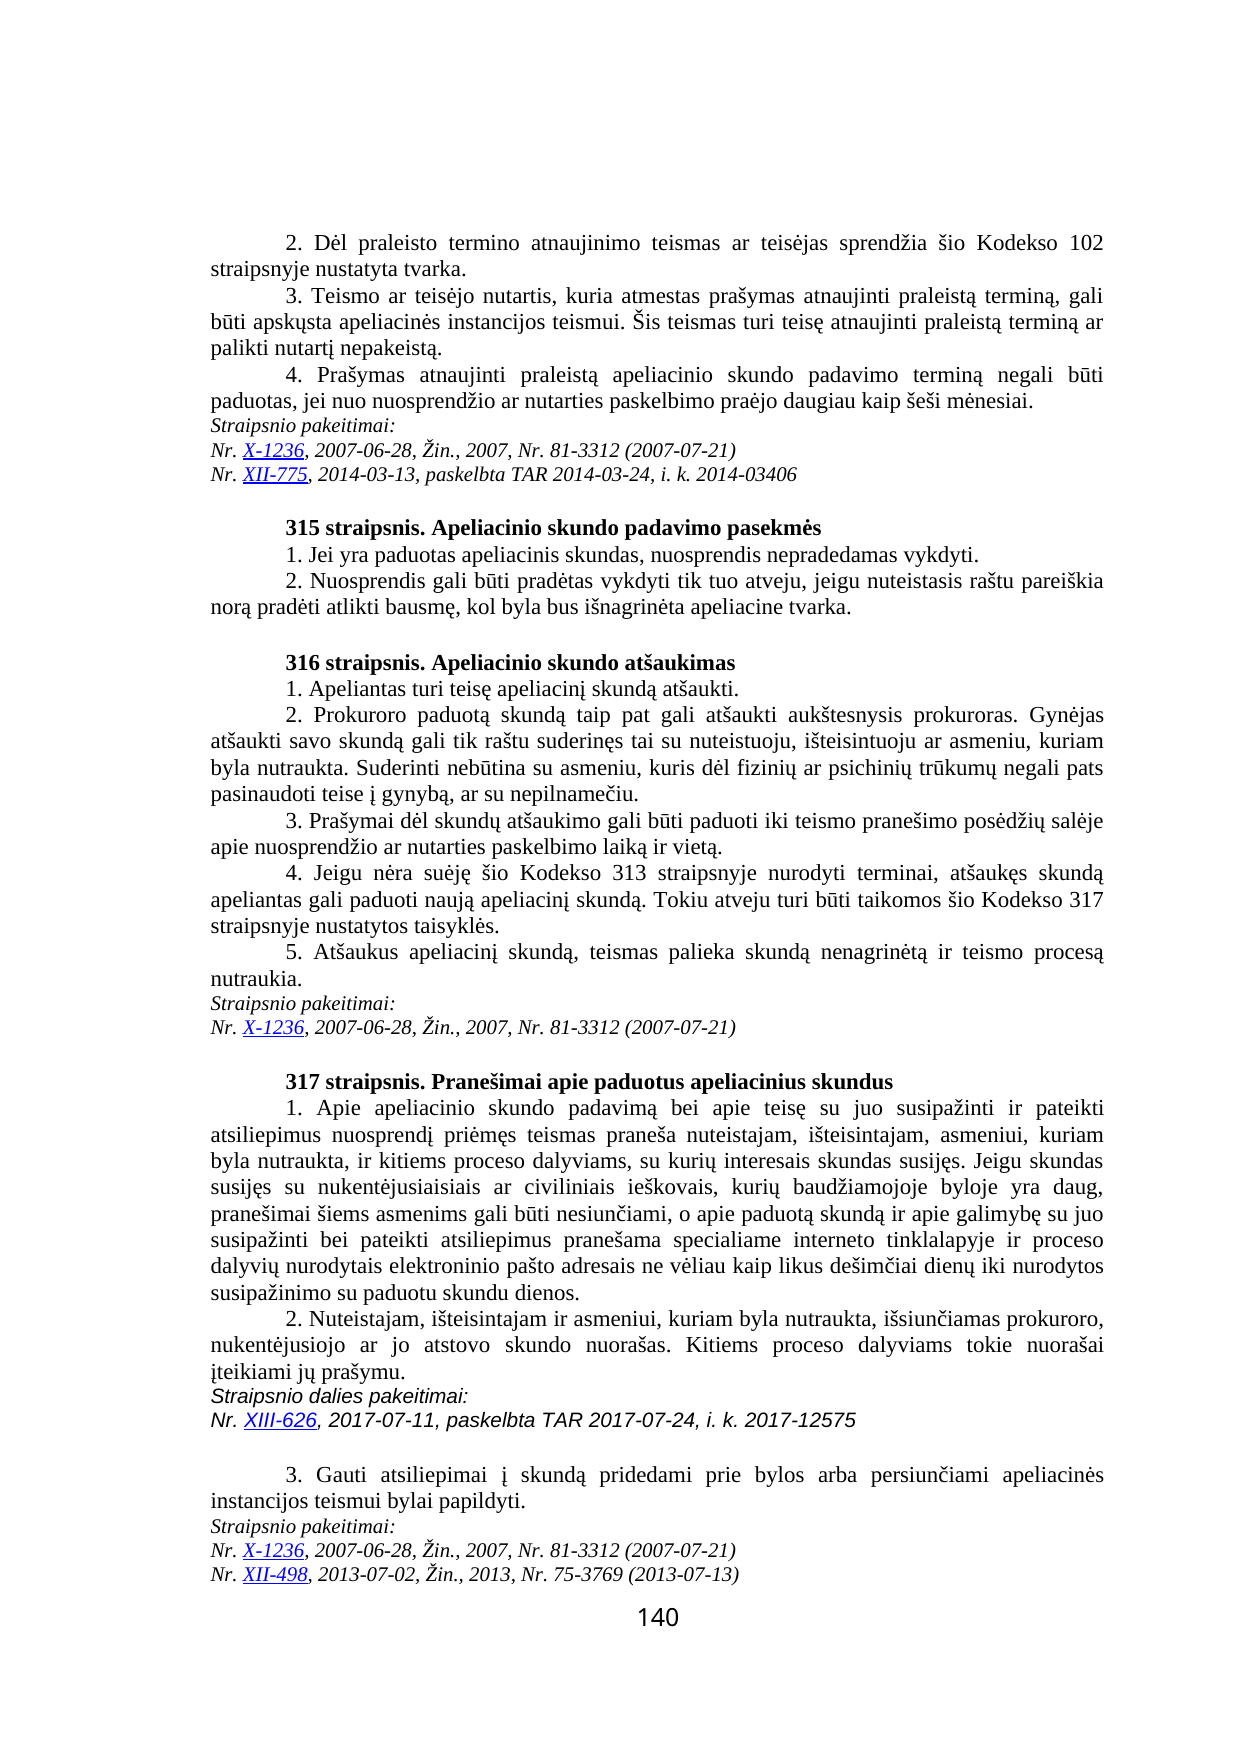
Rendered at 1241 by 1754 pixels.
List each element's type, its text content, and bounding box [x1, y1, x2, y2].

text Straipsnio pakeitimai: [210, 991, 1105, 1015]
text 1. Apeliantas turi teisę apeliacinį skundą atšaukti. [210, 675, 1105, 701]
text 315 straipsnis. Apeliacinio skundo padavimo pasekmės [210, 514, 1105, 541]
text 2. Prokuroro paduotą skundą taip pat gali atšaukti aukštesnysis prokuroras. Gynėjas atšaukti savo skundą gali tik raštu suderinęs tai su nuteistuoju, išteisintuoju ar asmeniu, kuriam byla nutraukta. Suderinti nebūtina su asmeniu, kuris dėl fizinių ar psichinių trūkumų negali pats pasinaudoti teise į gynybą, ar su nepilnamečiu. [210, 701, 1105, 807]
text Straipsnio pakeitimai: [210, 413, 1105, 437]
text 5. Atšaukus apeliacinį skundą, teismas palieka skundą nenagrinėtą ir teismo procesą nutraukia. [210, 938, 1105, 991]
text 2. Dėl praleisto termino atnaujinimo teismas ar teisėjas sprendžia šio Kodekso 102 straipsnyje nustatyta tvarka. [210, 229, 1105, 282]
text Nr. XII-498, 2013-07-02, Žin., 2013, Nr. 75-3769 (2013-07-13) [210, 1562, 1105, 1586]
text 2. Nuteistajam, išteisintajam ir asmeniui, kuriam byla nutraukta, išsiunčiamas prokuroro, nukentėjusiojo ar jo atstovo skundo nuorašas. Kitiems proceso dalyviams tokie nuorašai įteikiami jų prašymu. [210, 1305, 1105, 1384]
text Straipsnio pakeitimai: [210, 1514, 1105, 1538]
text Nr. X-1236, 2007-06-28, Žin., 2007, Nr. 81-3312 (2007-07-21) [210, 1538, 1105, 1562]
text 1. Apie apeliacinio skundo padavimą bei apie teisę su juo susipažinti ir pateikti atsiliepimus nuosprendį priėmęs teismas praneša nuteistajam, išteisintajam, asmeniui, kuriam byla nutraukta, ir kitiems proceso dalyviams, su kurių interesais skundas susijęs. Jeigu skundas susijęs su nukentėjusiaisiais ar civiliniais ieškovais, kurių baudžiamojoje byloje yra daug, pranešimai šiems asmenims gali būti nesiunčiami, o apie paduotą skundą ir apie galimybę su juo susipažinti bei pateikti atsiliepimus pranešama specialiame interneto tinklalapyje ir proceso dalyvių nurodytais elektroninio pašto adresais ne vėliau kaip likus dešimčiai dienų iki nurodytos susipažinimo su paduotu skundu dienos. [210, 1094, 1105, 1305]
text 317 straipsnis. Pranešimai apie paduotus apeliacinius skundus [210, 1068, 1105, 1094]
text Nr. XII-775, 2014-03-13, paskelbta TAR 2014-03-24, i. k. 2014-03406 [210, 462, 1105, 486]
text 3. Prašymai dėl skundų atšaukimo gali būti paduoti iki teismo pranešimo posėdžių salėje apie nuosprendžio ar nutarties paskelbimo laiką ir vietą. [210, 807, 1105, 859]
text 316 straipsnis. Apeliacinio skundo atšaukimas [210, 648, 1105, 675]
text Nr. XIII-626, 2017-07-11, paskelbta TAR 2017-07-24, i. k. 2017-12575 [210, 1408, 1105, 1432]
text Nr. X-1236, 2007-06-28, Žin., 2007, Nr. 81-3312 (2007-07-21) [210, 437, 1105, 462]
text Straipsnio dalies pakeitimai: [210, 1384, 1105, 1408]
text 4. Jeigu nėra suėję šio Kodekso 313 straipsnyje nurodyti terminai, atšaukęs skundą apeliantas gali paduoti naują apeliacinį skundą. Tokiu atveju turi būti taikomos šio Kodekso 317 straipsnyje nustatytos taisyklės. [210, 859, 1105, 938]
text Nr. X-1236, 2007-06-28, Žin., 2007, Nr. 81-3312 (2007-07-21) [210, 1015, 1105, 1039]
text 3. Teismo ar teisėjo nutartis, kuria atmestas prašymas atnaujinti praleistą terminą, gali būti apskųsta apeliacinės instancijos teismui. Šis teismas turi teisę atnaujinti praleistą terminą ar palikti nutartį nepakeistą. [210, 282, 1105, 361]
text 2. Nuosprendis gali būti pradėtas vykdyti tik tuo atveju, jeigu nuteistasis raštu pareiškia norą pradėti atlikti bausmę, kol byla bus išnagrinėta apeliacine tvarka. [210, 567, 1105, 620]
text 4. Prašymas atnaujinti praleistą apeliacinio skundo padavimo terminą negali būti paduotas, jei nuo nuosprendžio ar nutarties paskelbimo praėjo daugiau kaip šeši mėnesiai. [210, 361, 1105, 413]
text 3. Gauti atsiliepimai į skundą pridedami prie bylos arba persiunčiami apeliacinės instancijos teismui bylai papildyti. [210, 1461, 1105, 1514]
text 1. Jei yra paduotas apeliacinis skundas, nuosprendis nepradedamas vykdyti. [210, 541, 1105, 567]
